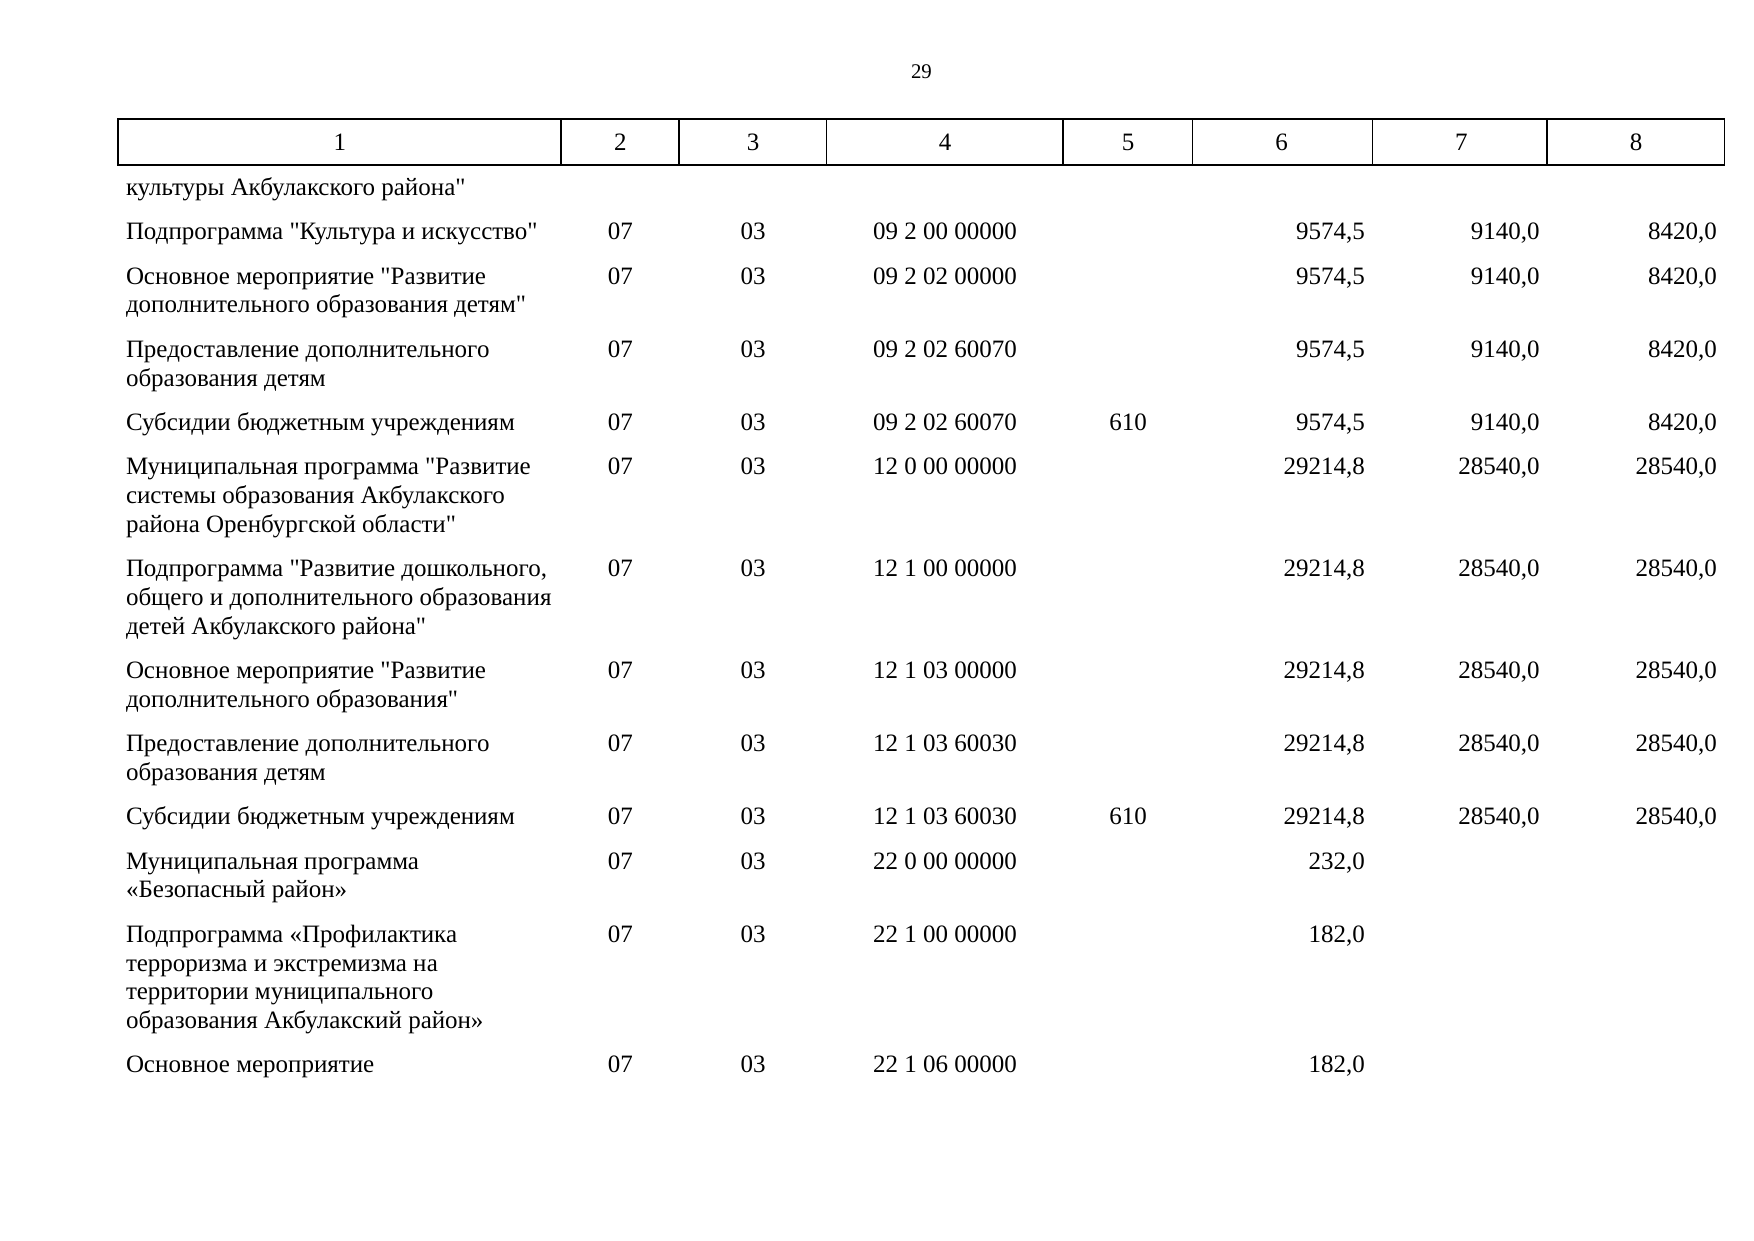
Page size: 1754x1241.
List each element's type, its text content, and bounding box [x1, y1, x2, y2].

table_cell [1063, 209, 1193, 253]
table_header 2 [569, 128, 671, 156]
table_cell 03 [679, 326, 827, 399]
table_cell Муниципальная программа "Развитие системы образования Акбулакского района Оренбургской области" [118, 444, 561, 545]
table_cell [1063, 166, 1193, 208]
table_cell 29214,8 [1193, 720, 1372, 793]
table_cell 28540,0 [1547, 794, 1724, 838]
table_cell 22 0 00 00000 [827, 838, 1063, 911]
table_cell 07 [561, 838, 679, 911]
table_cell 03 [679, 399, 827, 443]
table_cell культуры Акбулакского района" [118, 166, 561, 208]
table_cell 03 [679, 209, 827, 253]
table_cell 9140,0 [1372, 326, 1547, 399]
table_cell Основное мероприятие "Развитие дополнительного образования" [118, 647, 561, 720]
table_cell 07 [561, 911, 679, 1042]
table_cell [1372, 1042, 1547, 1086]
table_header 7 [1380, 128, 1542, 156]
table_cell 03 [679, 794, 827, 838]
table_cell 07 [561, 647, 679, 720]
table_cell 07 [561, 794, 679, 838]
table_cell 07 [561, 253, 679, 326]
table_cell 28540,0 [1547, 444, 1724, 545]
table_cell Основное мероприятие "Развитие дополнительного образования детям" [118, 253, 561, 326]
table_cell 28540,0 [1372, 444, 1547, 545]
table_cell 9140,0 [1372, 209, 1547, 253]
table_cell 28540,0 [1547, 720, 1724, 793]
table_cell 09 2 02 00000 [827, 253, 1063, 326]
table_cell 29214,8 [1193, 647, 1372, 720]
table_cell 12 1 03 60030 [827, 720, 1063, 793]
table_cell 9140,0 [1372, 253, 1547, 326]
table_cell 8420,0 [1547, 253, 1724, 326]
table_cell Субсидии бюджетным учреждениям [118, 794, 561, 838]
table_cell 28540,0 [1372, 794, 1547, 838]
table_header 3 [687, 128, 819, 156]
table_cell 8420,0 [1547, 399, 1724, 443]
table_cell Муниципальная программа «Безопасный район» [118, 838, 561, 911]
table_cell 28540,0 [1547, 647, 1724, 720]
table_cell 09 2 00 00000 [827, 209, 1063, 253]
table_cell 9574,5 [1193, 399, 1372, 443]
table_cell [827, 166, 1063, 208]
table_header [119, 120, 560, 164]
table_cell [1063, 911, 1193, 1042]
table_cell 03 [679, 1042, 827, 1086]
table_cell 28540,0 [1372, 720, 1547, 793]
table_header 5 [1071, 128, 1185, 156]
table_cell 03 [679, 720, 827, 793]
table_cell [1063, 444, 1193, 545]
table_cell Предоставление дополнительного образования детям [118, 720, 561, 793]
table_cell 03 [679, 253, 827, 326]
table_cell Субсидии бюджетным учреждениям [118, 399, 561, 443]
table_cell 12 0 00 00000 [827, 444, 1063, 545]
table_cell [1372, 838, 1547, 911]
table_cell 22 1 06 00000 [827, 1042, 1063, 1086]
table_cell 22 1 00 00000 [827, 911, 1063, 1042]
table_cell Подпрограмма "Культура и искусство" [118, 209, 561, 253]
table_cell 07 [561, 326, 679, 399]
table_cell 182,0 [1193, 1042, 1372, 1086]
table_cell 28540,0 [1372, 647, 1547, 720]
table_header [827, 120, 1062, 164]
table_cell Подпрограмма "Развитие дошкольного, общего и дополнительного образования детей Акбулакского района" [118, 545, 561, 647]
table_cell [1547, 838, 1724, 911]
table_cell 9574,5 [1193, 253, 1372, 326]
table_cell 07 [561, 209, 679, 253]
table_cell Подпрограмма «Профилактика терроризма и экстремизма на территории муниципального образования Акбулакский район» [118, 911, 561, 1042]
table_cell 12 1 03 00000 [827, 647, 1063, 720]
table_cell 12 1 03 60030 [827, 794, 1063, 838]
table_cell 09 2 02 60070 [827, 399, 1063, 443]
table_cell Предоставление дополнительного образования детям [118, 326, 561, 399]
table_cell [1063, 838, 1193, 911]
table_cell [561, 166, 679, 208]
table_cell [1063, 1042, 1193, 1086]
table_cell 9574,5 [1193, 326, 1372, 399]
table_cell 8420,0 [1547, 326, 1724, 399]
table_cell 182,0 [1193, 911, 1372, 1042]
table_cell Основное мероприятие [118, 1042, 561, 1086]
table_cell [1193, 166, 1372, 208]
table_cell 07 [561, 399, 679, 443]
table_header 6 [1201, 128, 1362, 156]
table_header [680, 120, 826, 164]
table_cell 12 1 00 00000 [827, 545, 1063, 647]
table_cell 07 [561, 720, 679, 793]
table_header [1373, 120, 1546, 164]
table_cell [1063, 720, 1193, 793]
table_cell [1547, 1042, 1724, 1086]
table_cell [1547, 911, 1724, 1042]
table_cell 03 [679, 647, 827, 720]
table_header 1 [126, 128, 553, 156]
table_cell [1372, 911, 1547, 1042]
table_cell 28540,0 [1547, 545, 1724, 647]
table_header [1193, 120, 1372, 164]
table_cell 29214,8 [1193, 444, 1372, 545]
table_cell 07 [561, 1042, 679, 1086]
table_header [1548, 120, 1724, 164]
table_cell 09 2 02 60070 [827, 326, 1063, 399]
table_cell 03 [679, 444, 827, 545]
table_cell 610 [1063, 794, 1193, 838]
table_cell 03 [679, 545, 827, 647]
table_cell [1372, 166, 1547, 208]
table_cell 9140,0 [1372, 399, 1547, 443]
table_cell 8420,0 [1547, 209, 1724, 253]
table_cell 07 [561, 444, 679, 545]
table_cell 03 [679, 838, 827, 911]
table_cell [1063, 253, 1193, 326]
table_header [562, 120, 678, 164]
table_cell [679, 166, 827, 208]
table_cell [1063, 545, 1193, 647]
table_cell [1547, 166, 1724, 208]
table_cell 232,0 [1193, 838, 1372, 911]
table_header 8 [1555, 128, 1716, 156]
table_header [1064, 120, 1192, 164]
table_cell 03 [679, 911, 827, 1042]
table_cell [1063, 326, 1193, 399]
table_cell 07 [561, 545, 679, 647]
table_header 4 [835, 128, 1055, 156]
table_cell 29214,8 [1193, 794, 1372, 838]
table_cell 9574,5 [1193, 209, 1372, 253]
table_cell 28540,0 [1372, 545, 1547, 647]
table_cell 610 [1063, 399, 1193, 443]
table_cell 29214,8 [1193, 545, 1372, 647]
table_cell [1063, 647, 1193, 720]
